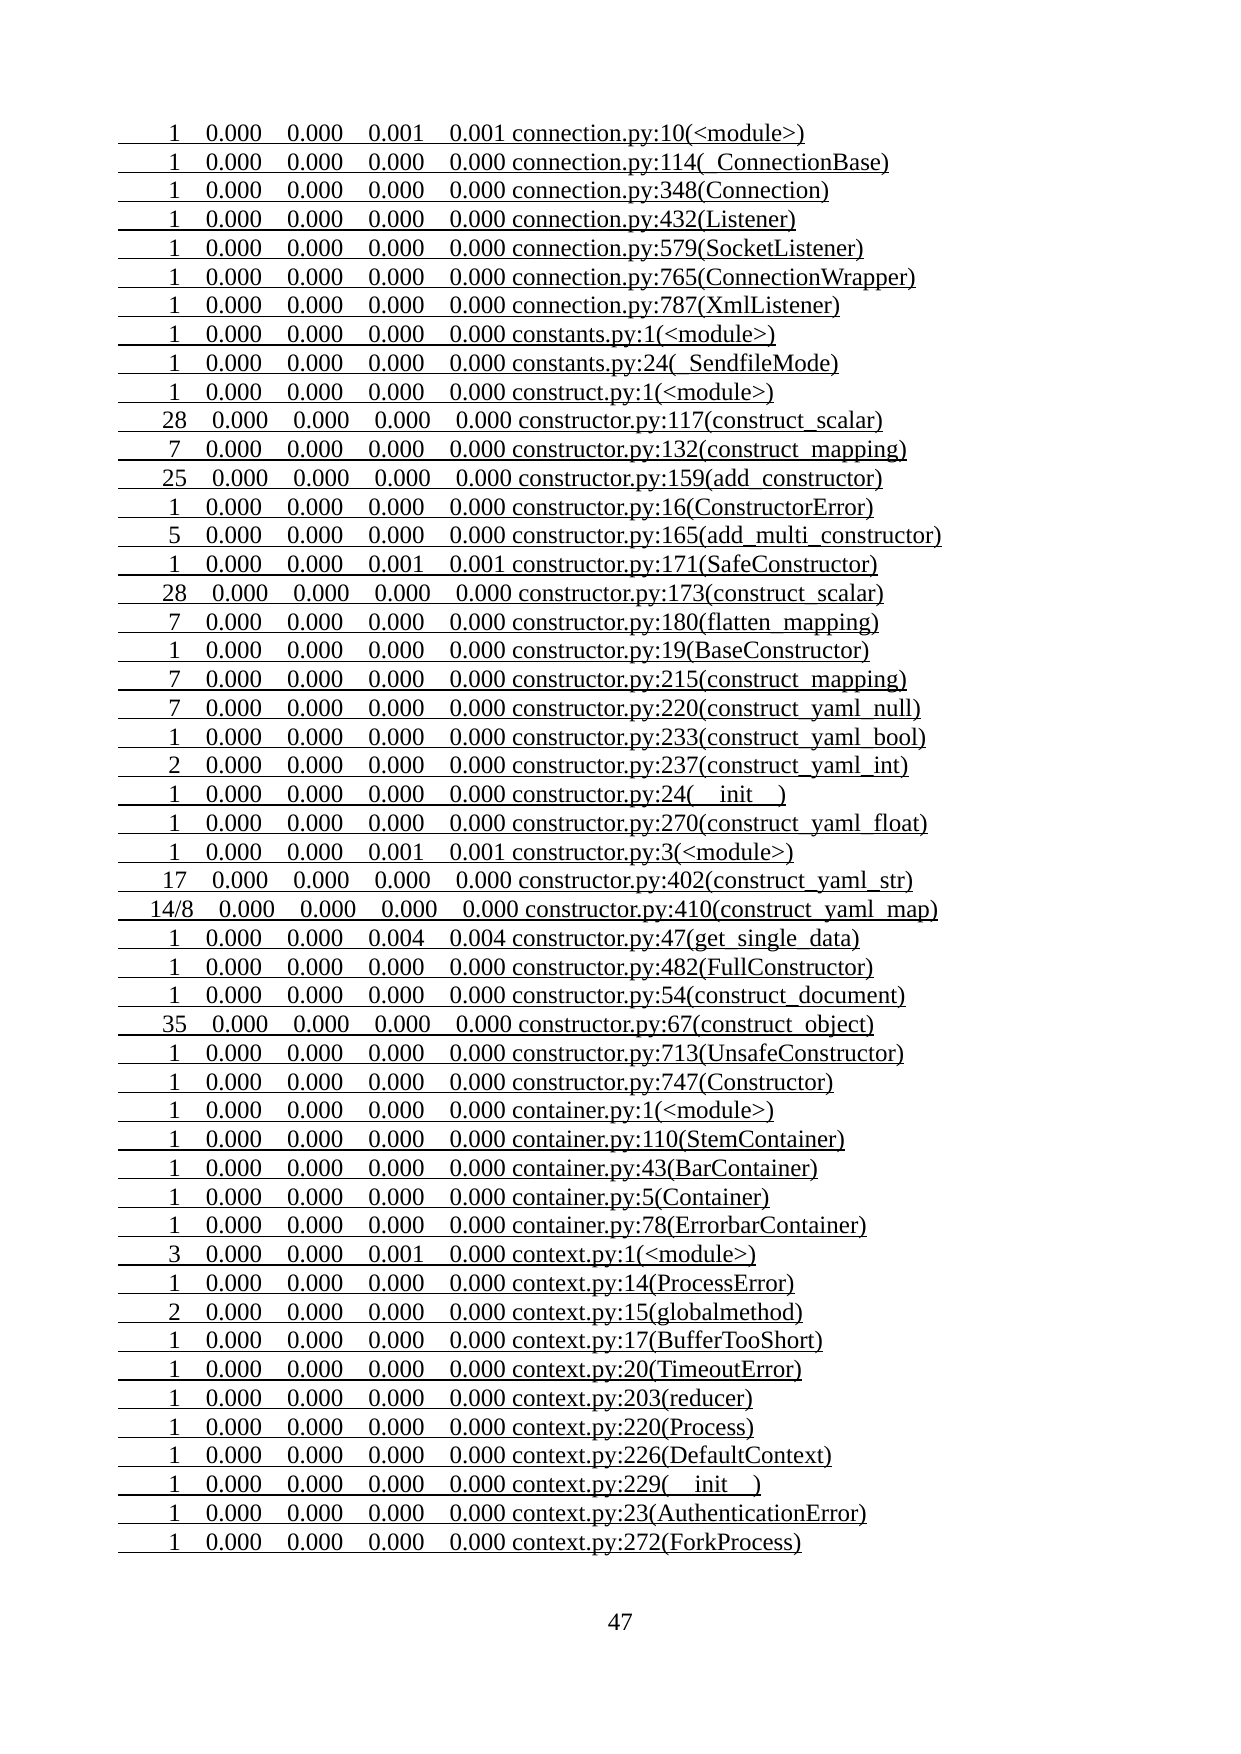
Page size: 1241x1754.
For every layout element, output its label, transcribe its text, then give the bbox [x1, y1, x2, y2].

text 28 0.000 0.000 0.000 0.000 constructor.py:117(construct_scalar) [118, 406, 1122, 434]
text 1 0.000 0.000 0.001 0.001 connection.py:10(<module>) [118, 118, 1122, 147]
text 1 0.000 0.000 0.000 0.000 constructor.py:233(construct_yaml_bool) [118, 722, 1122, 751]
text 1 0.000 0.000 0.000 0.000 constructor.py:747(Constructor) [118, 1067, 1122, 1096]
text 1 0.000 0.000 0.000 0.000 connection.py:787(XmlListener) [118, 291, 1122, 319]
text 35 0.000 0.000 0.000 0.000 constructor.py:67(construct_object) [118, 1009, 1122, 1038]
text 1 0.000 0.000 0.000 0.000 container.py:78(ErrorbarContainer) [118, 1211, 1122, 1239]
text 1 0.000 0.000 0.000 0.000 context.py:203(reducer) [118, 1383, 1122, 1412]
text 3 0.000 0.000 0.001 0.000 context.py:1(<module>) [118, 1239, 1122, 1268]
text 1 0.000 0.000 0.000 0.000 connection.py:348(Connection) [118, 176, 1122, 204]
text 2 0.000 0.000 0.000 0.000 context.py:15(globalmethod) [118, 1297, 1122, 1326]
text 7 0.000 0.000 0.000 0.000 constructor.py:215(construct_mapping) [118, 664, 1122, 693]
text 7 0.000 0.000 0.000 0.000 constructor.py:132(construct_mapping) [118, 434, 1122, 463]
text 2 0.000 0.000 0.000 0.000 constructor.py:237(construct_yaml_int) [118, 751, 1122, 779]
text 1 0.000 0.000 0.000 0.000 context.py:220(Process) [118, 1412, 1122, 1441]
text 1 0.000 0.000 0.000 0.000 constructor.py:19(BaseConstructor) [118, 636, 1122, 664]
text 1 0.000 0.000 0.000 0.000 context.py:17(BufferTooShort) [118, 1326, 1122, 1354]
text 1 0.000 0.000 0.000 0.000 constructor.py:713(UnsafeConstructor) [118, 1038, 1122, 1067]
text 1 0.000 0.000 0.000 0.000 construct.py:1(<module>) [118, 377, 1122, 406]
text 1 0.000 0.000 0.000 0.000 container.py:43(BarContainer) [118, 1153, 1122, 1182]
text 1 0.000 0.000 0.000 0.000 constructor.py:24(__init__) [118, 779, 1122, 808]
text 1 0.000 0.000 0.000 0.000 context.py:23(AuthenticationError) [118, 1498, 1122, 1527]
text 1 0.000 0.000 0.000 0.000 connection.py:765(ConnectionWrapper) [118, 262, 1122, 291]
text 1 0.000 0.000 0.000 0.000 constructor.py:482(FullConstructor) [118, 952, 1122, 981]
text 1 0.000 0.000 0.000 0.000 constructor.py:16(ConstructorError) [118, 492, 1122, 521]
text 1 0.000 0.000 0.000 0.000 constants.py:24(_SendfileMode) [118, 348, 1122, 377]
text 1 0.000 0.000 0.000 0.000 constructor.py:270(construct_yaml_float) [118, 808, 1122, 837]
text 1 0.000 0.000 0.001 0.001 constructor.py:3(<module>) [118, 837, 1122, 866]
text 1 0.000 0.000 0.000 0.000 constants.py:1(<module>) [118, 319, 1122, 348]
text 1 0.000 0.000 0.000 0.000 constructor.py:54(construct_document) [118, 981, 1122, 1009]
text 1 0.000 0.000 0.000 0.000 container.py:5(Container) [118, 1182, 1122, 1211]
text 1 0.000 0.000 0.000 0.000 context.py:20(TimeoutError) [118, 1354, 1122, 1383]
text 1 0.000 0.000 0.000 0.000 connection.py:114(_ConnectionBase) [118, 147, 1122, 176]
text 17 0.000 0.000 0.000 0.000 constructor.py:402(construct_yaml_str) [118, 866, 1122, 894]
text 1 0.000 0.000 0.004 0.004 constructor.py:47(get_single_data) [118, 923, 1122, 952]
text 5 0.000 0.000 0.000 0.000 constructor.py:165(add_multi_constructor) [118, 521, 1122, 549]
text 7 0.000 0.000 0.000 0.000 constructor.py:180(flatten_mapping) [118, 607, 1122, 636]
text 1 0.000 0.000 0.000 0.000 connection.py:432(Listener) [118, 204, 1122, 233]
text 1 0.000 0.000 0.000 0.000 context.py:14(ProcessError) [118, 1268, 1122, 1297]
text 1 0.000 0.000 0.000 0.000 context.py:272(ForkProcess) [118, 1527, 1122, 1556]
text 1 0.000 0.000 0.000 0.000 container.py:110(StemContainer) [118, 1124, 1122, 1153]
text 7 0.000 0.000 0.000 0.000 constructor.py:220(construct_yaml_null) [118, 693, 1122, 722]
text 1 0.000 0.000 0.000 0.000 context.py:229(__init__) [118, 1469, 1122, 1498]
text 1 0.000 0.000 0.000 0.000 context.py:226(DefaultContext) [118, 1441, 1122, 1469]
text 1 0.000 0.000 0.000 0.000 connection.py:579(SocketListener) [118, 233, 1122, 262]
text 1 0.000 0.000 0.000 0.000 container.py:1(<module>) [118, 1096, 1122, 1124]
text 14/8 0.000 0.000 0.000 0.000 constructor.py:410(construct_yaml_map) [118, 894, 1122, 923]
text 28 0.000 0.000 0.000 0.000 constructor.py:173(construct_scalar) [118, 578, 1122, 607]
text 25 0.000 0.000 0.000 0.000 constructor.py:159(add_constructor) [118, 463, 1122, 492]
text 1 0.000 0.000 0.001 0.001 constructor.py:171(SafeConstructor) [118, 549, 1122, 578]
